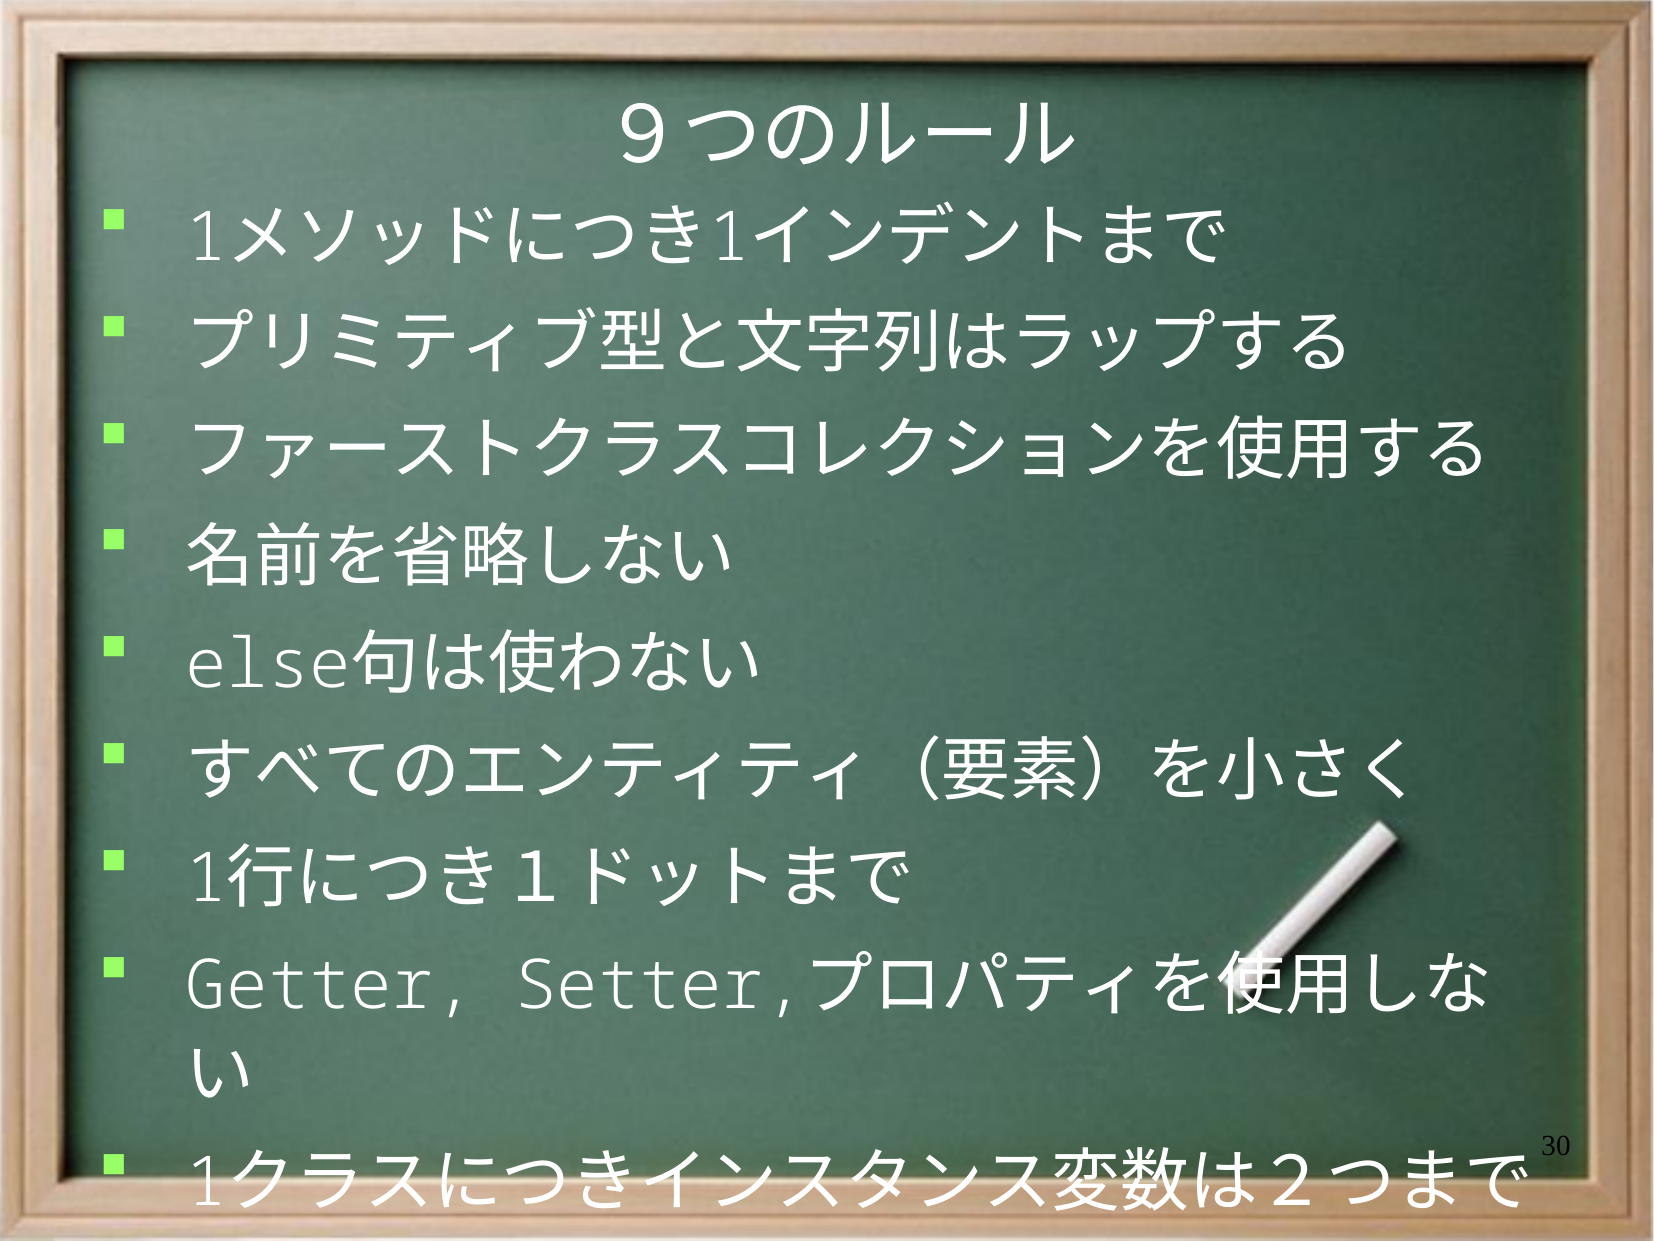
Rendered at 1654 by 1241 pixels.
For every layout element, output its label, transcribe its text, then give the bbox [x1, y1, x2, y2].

picture [0, 0, 1654, 1241]
title ９つのルール [82, 60, 1599, 195]
list 1メソッドにつき1インデントまで プリミティブ型と文字列はラップする ファーストクラスコレクションを使用する 名前を省略しない else句は使わない すべてのエンティティ（要素）を小さく 1行につき１ドットまで Getter, Setter,プロパティを使用しない 1クラスにつきインスタンス変数は２つまで [83, 195, 1564, 1180]
